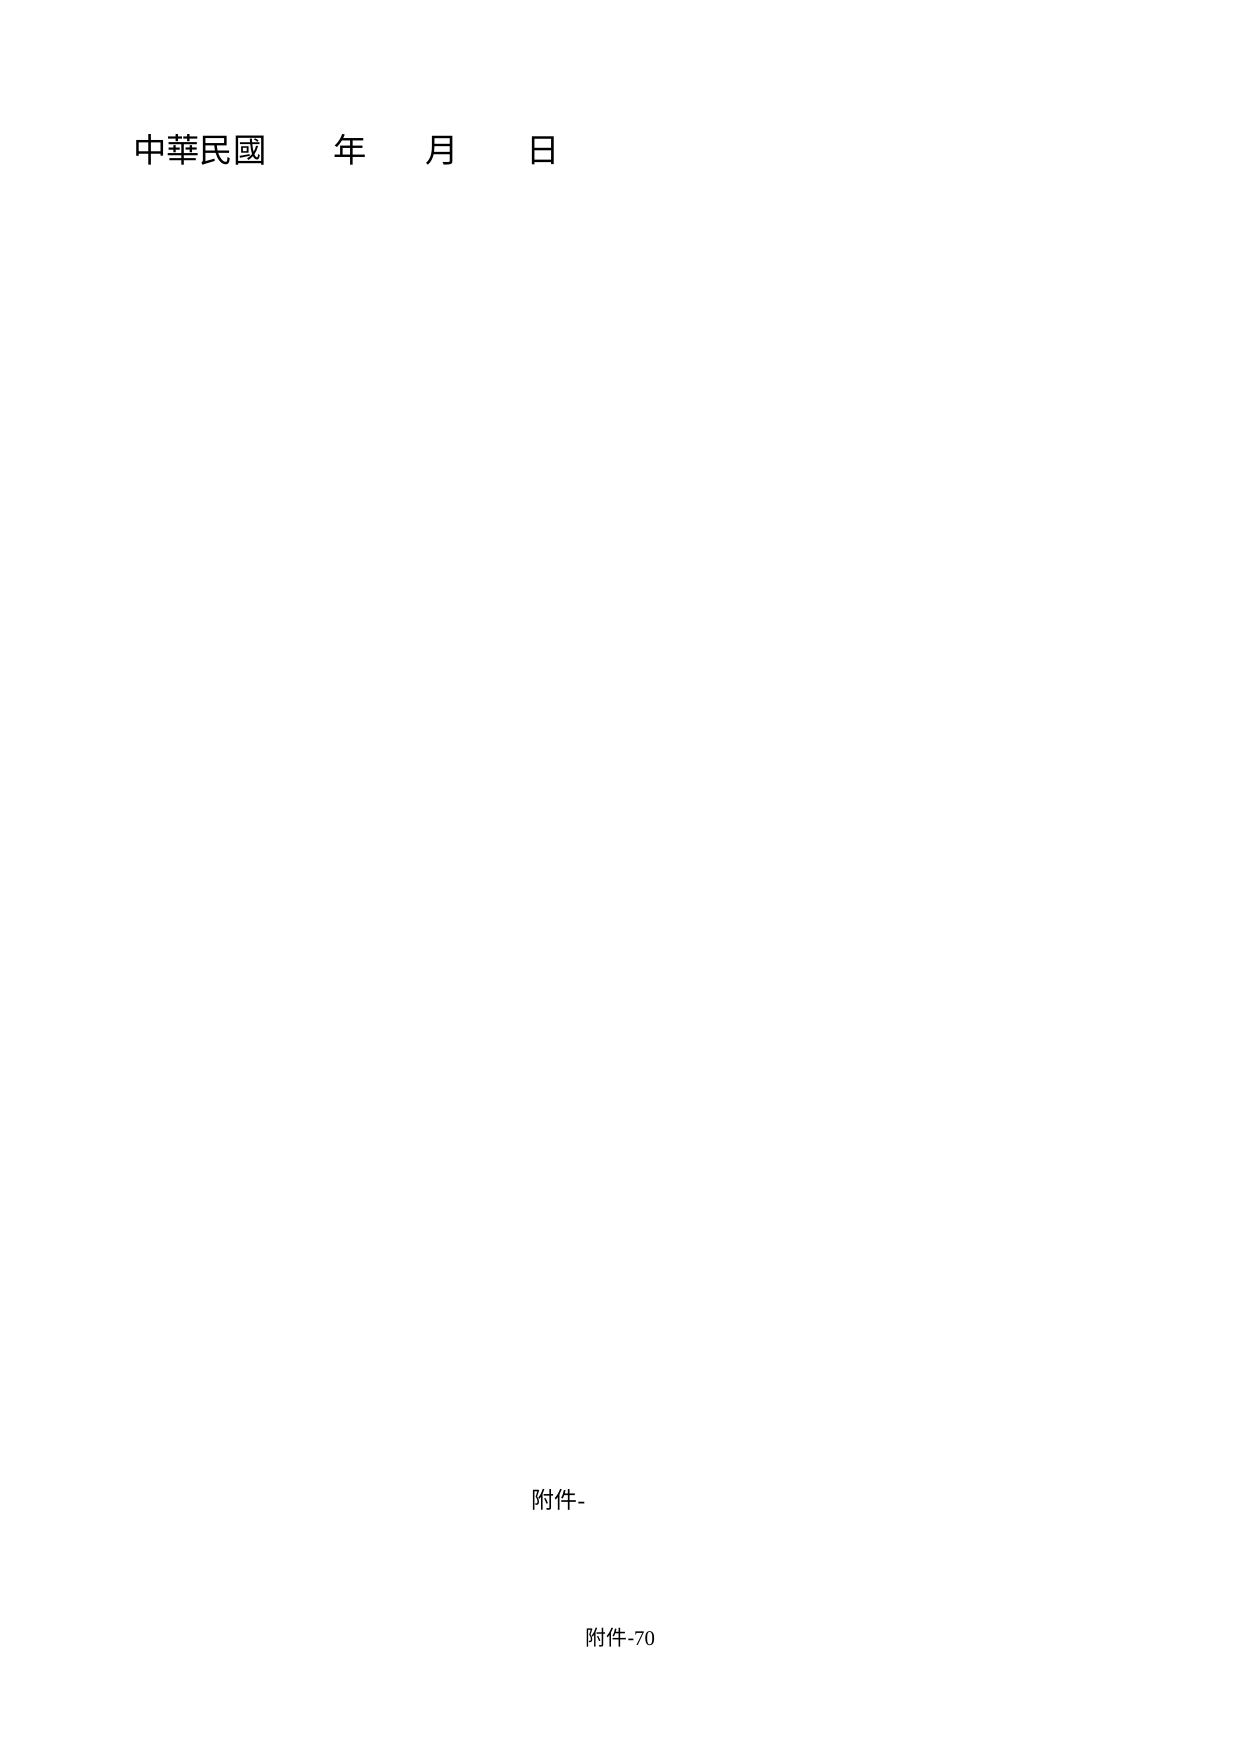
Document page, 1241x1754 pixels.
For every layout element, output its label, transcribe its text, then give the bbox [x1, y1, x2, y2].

text 中華民國 年 月 日 [133, 124, 1107, 172]
text 附件- [532, 1478, 607, 1515]
